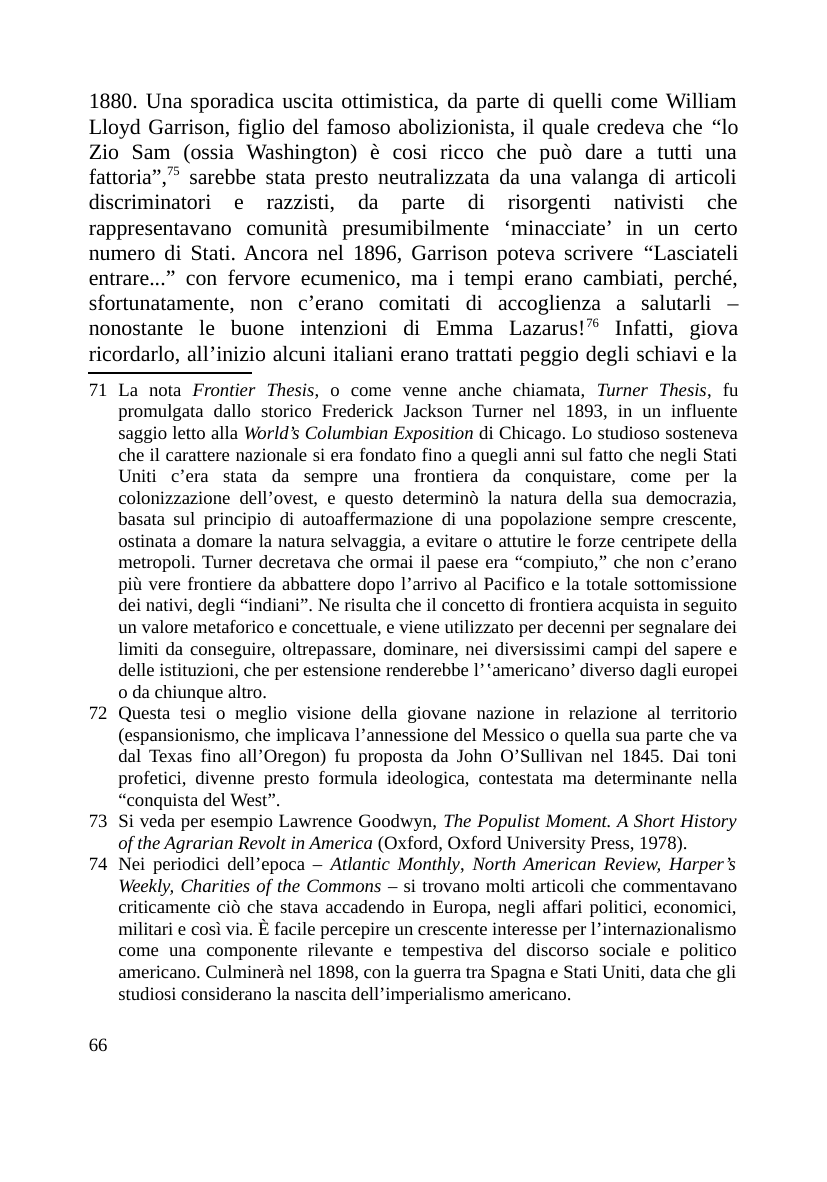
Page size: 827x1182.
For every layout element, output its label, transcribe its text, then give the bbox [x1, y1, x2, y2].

text Si veda per esempio Lawrence Goodwyn, The Populist Moment. A Short History of the Agrarian Revolt in America (Oxford, Oxford University Press, 1978). [88, 810, 738, 853]
text Nei periodici dell’epoca – Atlantic Monthly, North American Review, Harper’s Weekly, Charities of the Commons – si trovano molti articoli che commentavano criticamente ciò che stava accadendo in Europa, negli affari politici, economici, militari e così via. È facile percepire un crescente interesse per l’internazionalismo come una componente rilevante e tempestiva del discorso sociale e politico americano. Culminerà nel 1898, con la guerra tra Spagna e Stati Uniti, data che gli studiosi considerano la nascita dell’imperialismo americano. [88, 853, 738, 1004]
text Questa tesi o meglio visione della giovane nazione in relazione al territorio (espansionismo, che implicava l’annessione del Messico o quella sua parte che va dal Texas fino all’Oregon) fu proposta da John O’Sullivan nel 1845. Dai toni profetici, divenne presto formula ideologica, contestata ma determinante nella “conquista del West”. [88, 702, 738, 810]
text 1880. Una sporadica uscita ottimistica, da parte di quelli come William Lloyd Garrison, figlio del famoso abolizionista, il quale credeva che “lo Zio Sam (ossia Washington) è cosi ricco che può dare a tutti una fattoria”, sarebbe stata presto neutralizzata da una valanga di articoli discriminatori e razzisti, da parte di risorgenti nativisti che rappresentavano comunità presumibilmente ‘minacciate’ in un certo numero di Stati. Ancora nel 1896, Garrison poteva scrivere “Lasciateli entrare...” con fervore ecumenico, ma i tempi erano cambiati, perché, sfortunatamente, non c’erano comitati di accoglienza a salutarli – nonostante le buone intenzioni di Emma Lazarus! Infatti, giova ricordarlo, all’inizio alcuni italiani erano trattati peggio degli schiavi e la [88, 88, 738, 366]
text La nota Frontier Thesis, o come venne anche chiamata, Turner Thesis, fu promulgata dallo storico Frederick Jackson Turner nel 1893, in un influente saggio letto alla World’s Columbian Exposition di Chicago. Lo studioso sosteneva che il carattere nazionale si era fondato fino a quegli anni sul fatto che negli Stati Uniti c’era stata da sempre una frontiera da conquistare, come per la colonizzazione dell’ovest, e questo determinò la natura della sua democrazia, basata sul principio di autoaffermazione di una popolazione sempre crescente, ostinata a domare la natura selvaggia, a evitare o attutire le forze centripete della metropoli. Turner decretava che ormai il paese era “compiuto,” che non c’erano più vere frontiere da abbattere dopo l’arrivo al Pacifico e la totale sottomissione dei nativi, degli “indiani”. Ne risulta che il concetto di frontiera acquista in seguito un valore metaforico e concettuale, e viene utilizzato per decenni per segnalare dei limiti da conseguire, oltrepassare, dominare, nei diversissimi campi del sapere e delle istituzioni, che per estensione renderebbe l’‛americano’ diverso dagli europei o da chiunque altro. [88, 379, 738, 702]
